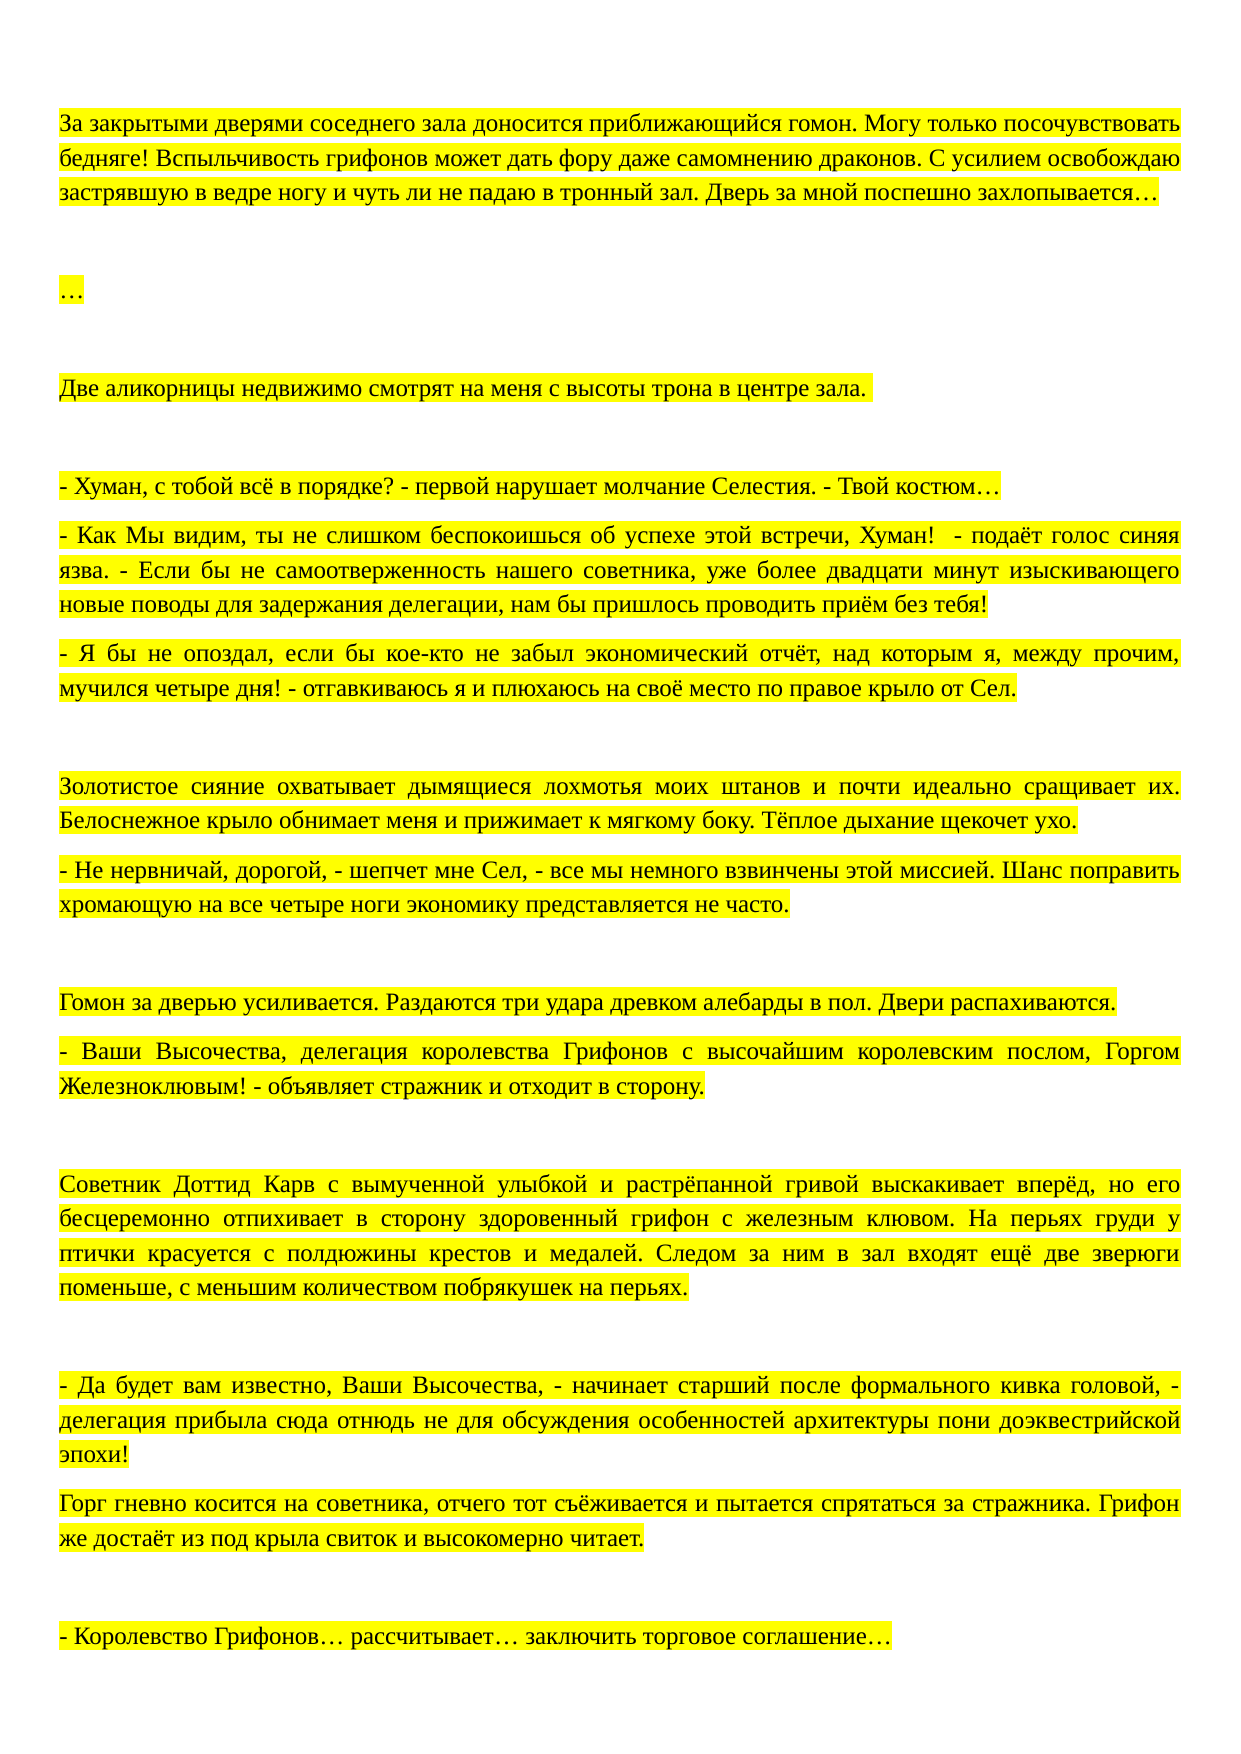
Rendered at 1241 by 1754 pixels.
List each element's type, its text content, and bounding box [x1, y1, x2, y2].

text … [59, 275, 1181, 304]
text Золотистое сияние охватывает дымящиеся лохмотья моих штанов и почти идеально сращивает их. Белоснежное крыло обнимает меня и прижимает к мягкому боку. Тёплое дыхание щекочет ухо. [59, 771, 1181, 834]
text - Я бы не опоздал, если бы кое-кто не забыл экономический отчёт, над которым я, между прочим, мучился четыре дня! - отгавкиваюсь я и плюхаюсь на своё место по правое крыло от Сел. [59, 638, 1181, 702]
text Гомон за дверью усиливается. Раздаются три удара древком алебарды в пол. Двери распахиваются. [59, 987, 1181, 1016]
text Две аликорницы недвижимо смотрят на меня с высоты трона в центре зала. [59, 373, 1181, 402]
text - Не нервничай, дорогой, - шепчет мне Сел, - все мы немного взвинчены этой миссией. Шанс поправить хромающую на все четыре ноги экономику представляется не часто. [59, 855, 1181, 918]
text Горг гневно косится на советника, отчего тот съёживается и пытается спрятаться за стражника. Грифон же достаёт из под крыла свиток и высокомерно читает. [59, 1488, 1181, 1552]
text За закрытыми дверями соседнего зала доносится приближающийся гомон. Могу только посочувствовать бедняге! Вспыльчивость грифонов может дать фору даже самомнению драконов. С усилием освобождаю застрявшую в ведре ногу и чуть ли не падаю в тронный зал. Дверь за мной поспешно захлопывается… [59, 108, 1181, 206]
text - Хуман, с тобой всё в порядке? - первой нарушает молчание Селестия. - Твой костюм… [59, 471, 1181, 500]
text - Королевство Грифонов… рассчитывает… заключить торговое соглашение… [59, 1621, 1181, 1650]
text - Ваши Высочества, делегация королевства Грифонов с высочайшим королевским послом, Горгом Железноклювым! - объявляет стражник и отходит в сторону. [59, 1036, 1181, 1099]
text - Да будет вам известно, Ваши Высочества, - начинает старший после формального кивка головой, - делегация прибыла сюда отнюдь не для обсуждения особенностей архитектуры пони доэквестрийской эпохи! [59, 1371, 1181, 1468]
text - Как Мы видим, ты не слишком беспокоишься об успехе этой встречи, Хуман! - подаёт голос синяя язва. - Если бы не самоотверженность нашего советника, уже более двадцати минут изыскивающего новые поводы для задержания делегации, нам бы пришлось проводить приём без тебя! [59, 521, 1181, 618]
text Советник Доттид Карв с вымученной улыбкой и растрёпанной гривой выскакивает вперёд, но его бесцеремонно отпихивает в сторону здоровенный грифон с железным клювом. На перьях груди у птички красуется с полдюжины крестов и медалей. Следом за ним в зал входят ещё две зверюги поменьше, с меньшим количеством побрякушек на перьях. [59, 1169, 1181, 1301]
